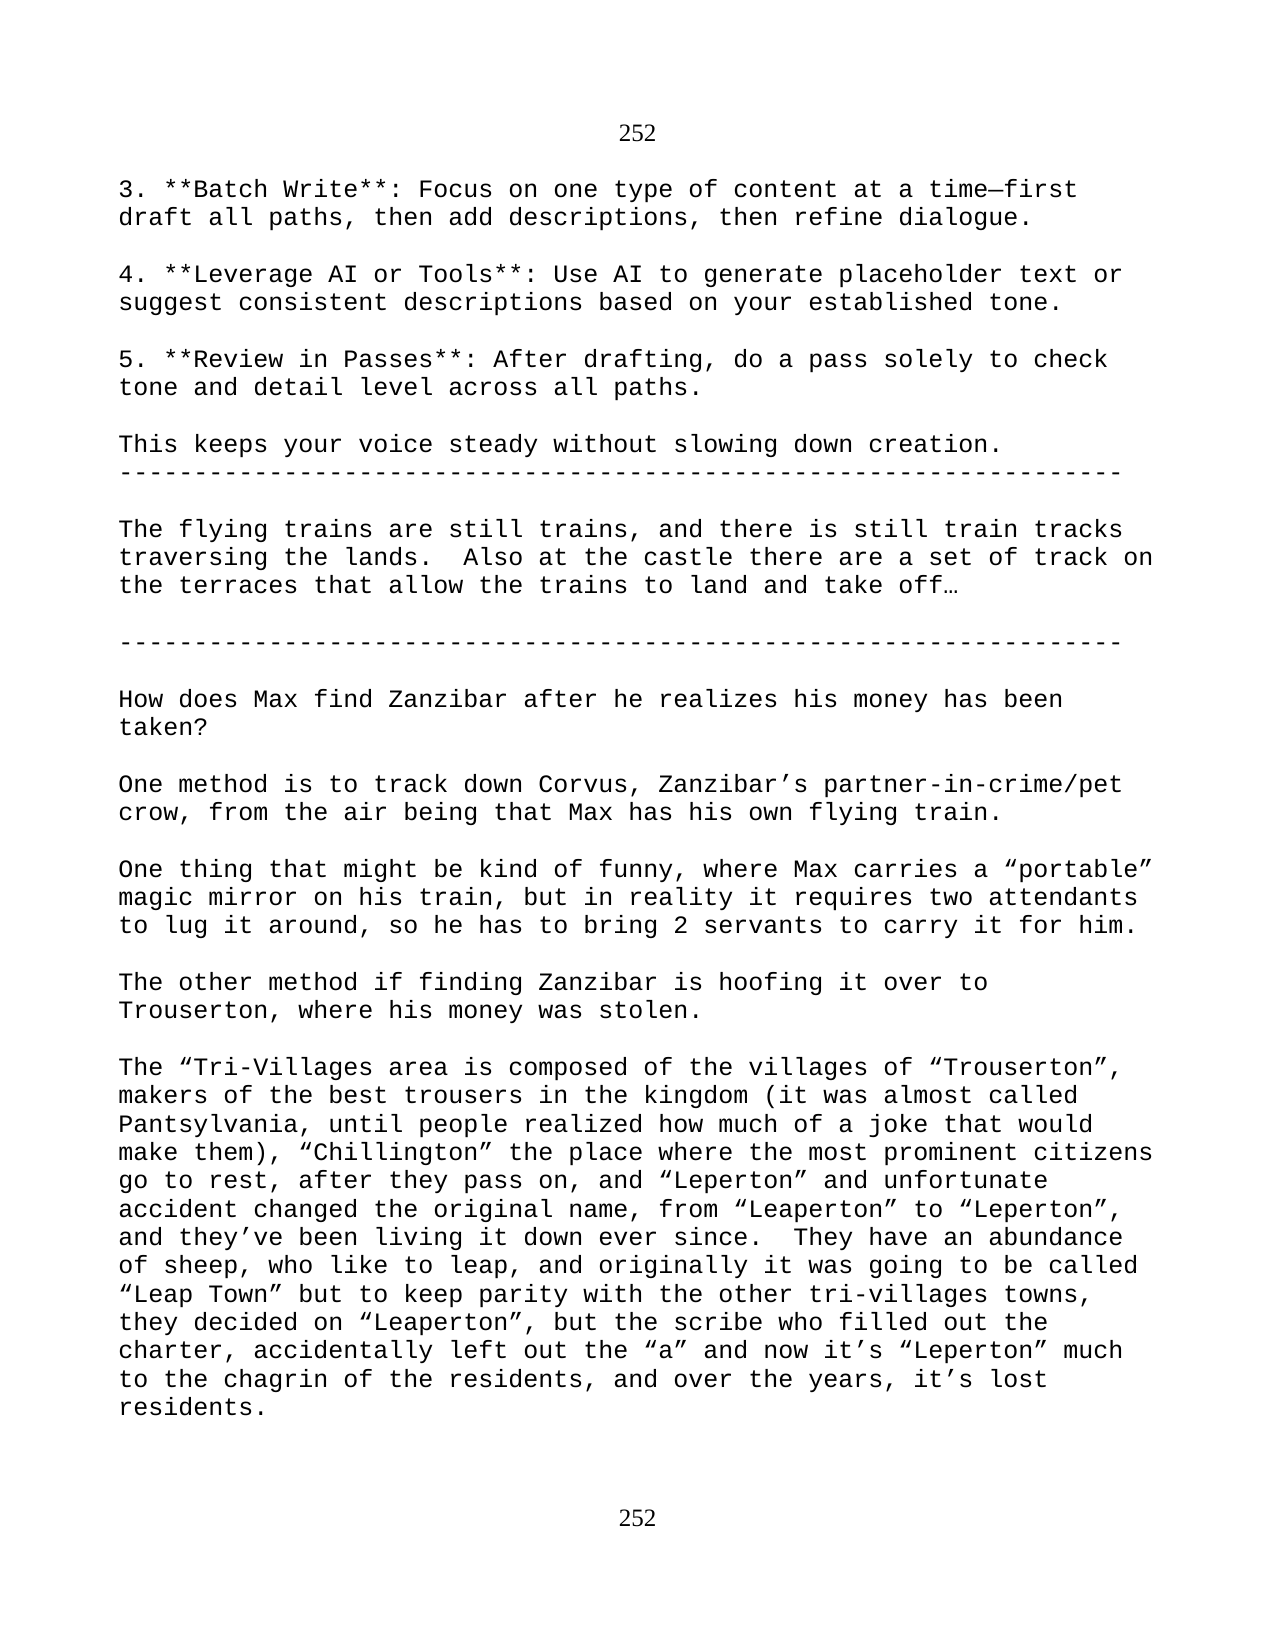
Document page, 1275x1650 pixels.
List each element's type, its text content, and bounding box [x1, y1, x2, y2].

text 3. **Batch Write**: Focus on one type of content at a time—first draft all paths, then add descriptions, then refine dialogue. [118, 176, 1157, 233]
text ------------------------------------------------------------------- [118, 460, 1157, 488]
text 4. **Leverage AI or Tools**: Use AI to generate placeholder text or suggest consistent descriptions based on your established tone. [118, 261, 1157, 318]
text How does Max find Zanzibar after he realizes his money has been taken? [118, 686, 1157, 743]
text One thing that might be kind of funny, where Max carries a “portable” magic mirror on his train, but in reality it requires two attendants to lug it around, so he has to bring 2 servants to carry it for him. [118, 856, 1157, 941]
text This keeps your voice steady without slowing down creation. [118, 431, 1157, 460]
text The “Tri-Villages area is composed of the villages of “Trouserton”, makers of the best trousers in the kingdom (it was almost called Pantsylvania, until people realized how much of a joke that would make them), “Chillington” the place where the most prominent citizens go to rest, after they pass on, and “Leperton” and unfortunate accident changed the original name, from “Leaperton” to “Leperton”, and they’ve been living it down ever since. They have an abundance of sheep, who like to leap, and originally it was going to be called “Leap Town” but to keep parity with the other tri-villages towns, they decided on “Leaperton”, but the scribe who filled out the charter, accidentally left out the “a” and now it’s “Leperton” much to the chagrin of the residents, and over the years, it’s lost residents. [118, 1055, 1157, 1423]
text 5. **Review in Passes**: After drafting, do a pass solely to check tone and detail level across all paths. [118, 346, 1157, 403]
text ------------------------------------------------------------------- [118, 630, 1157, 658]
text One method is to track down Corvus, Zanzibar’s partner-in-crime/pet crow, from the air being that Max has his own flying train. [118, 771, 1157, 828]
text The other method if finding Zanzibar is hoofing it over to Trouserton, where his money was stolen. [118, 970, 1157, 1026]
text The flying trains are still trains, and there is still train tracks traversing the lands. Also at the castle there are a set of track on the terraces that allow the trains to land and take off… [118, 516, 1157, 601]
